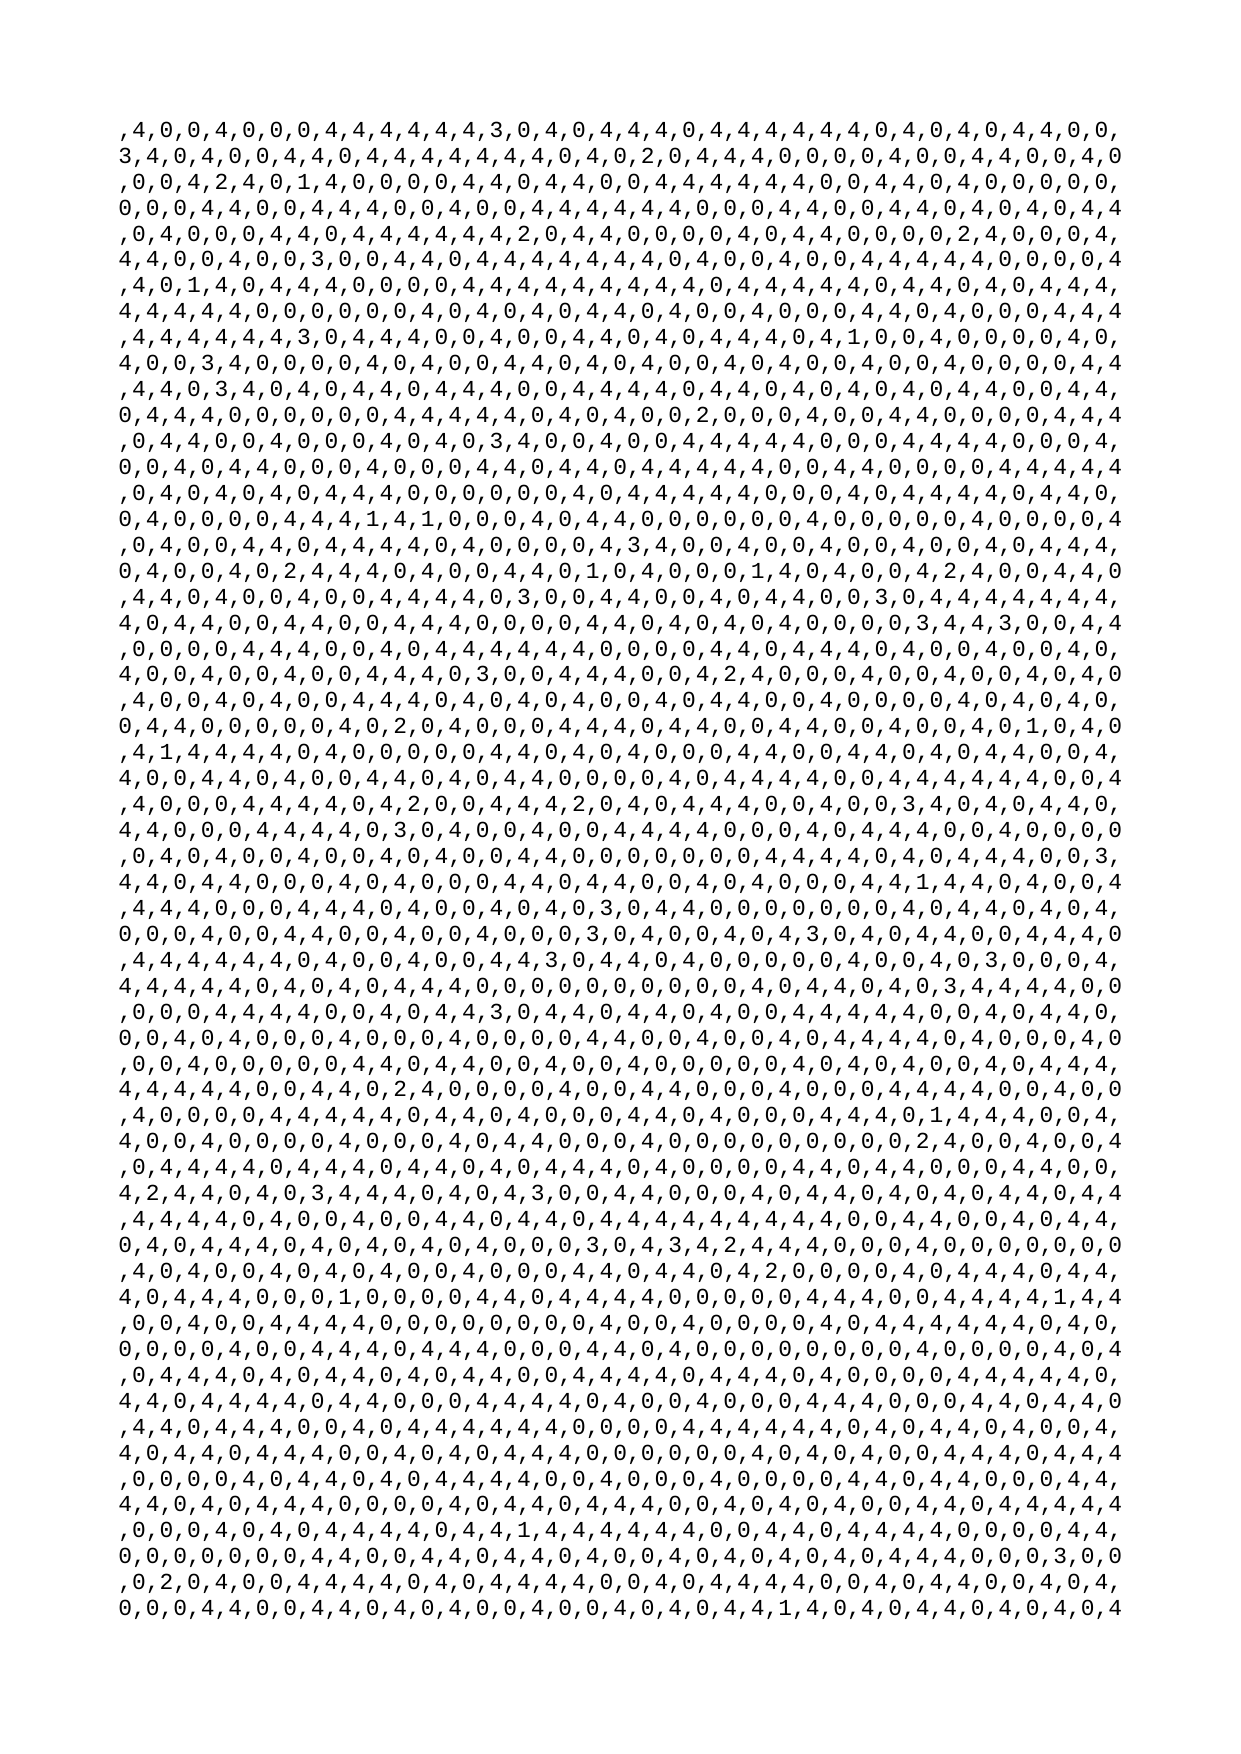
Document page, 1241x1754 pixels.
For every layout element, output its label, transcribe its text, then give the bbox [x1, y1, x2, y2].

text ,4,0,0,4,0,0,0,4,4,4,4,4,4,3,0,4,0,4,4,4,0,4,4,4,4,4,4,0,4,0,4,0,4,4,0,0,3,4,0,4,0,0,4,4,0,4,4,4,4,4,4,4,0,4,0,2,0,4,4,4,0,0,0,0,4,0,0,4,4,0,0,4,0,0,0,4,2,4,0,1,4,0,0,0,0,4,4,0,4,4,0,0,4,4,4,4,4,4,0,0,4,4,0,4,0,0,0,0,0,0,0,0,4,4,0,0,4,4,4,0,0,4,0,0,4,4,4,4,4,4,0,0,0,4,4,0,0,4,4,0,4,0,4,0,4,4,0,4,0,0,0,4,4,0,4,4,4,4,4,4,2,0,4,4,0,0,0,0,4,0,4,4,0,0,0,0,2,4,0,0,0,4,4,4,0,0,4,0,0,3,0,0,4,4,0,4,4,4,4,4,4,4,0,4,0,0,4,0,0,4,4,4,4,4,0,0,0,0,4,4,0,1,4,0,4,4,4,0,0,0,0,4,4,4,4,4,4,4,4,4,0,4,4,4,4,4,0,4,4,0,4,0,4,4,4,4,4,4,4,4,0,0,0,0,0,0,4,0,4,0,4,0,4,4,0,4,0,0,4,0,0,0,4,4,0,4,0,0,0,4,4,4,4,4,4,4,4,4,3,0,4,4,4,0,0,4,0,0,4,4,0,4,0,4,4,4,0,4,1,0,0,4,0,0,0,0,4,0,4,0,0,3,4,0,0,0,0,4,0,4,0,0,4,4,0,4,0,4,0,0,4,0,4,0,0,4,0,0,4,0,0,0,0,4,4,4,4,0,3,4,0,4,0,4,4,0,4,4,4,0,0,4,4,4,4,0,4,4,0,4,0,4,0,4,0,4,4,0,0,4,4,0,4,4,4,0,0,0,0,0,0,4,4,4,4,4,0,4,0,4,0,0,2,0,0,0,4,0,0,4,4,0,0,0,0,4,4,4,0,4,4,0,0,4,0,0,0,4,0,4,0,3,4,0,0,4,0,0,4,4,4,4,4,0,0,0,4,4,4,4,0,0,0,4,0,0,4,0,4,4,0,0,0,4,0,0,0,4,4,0,4,4,0,4,4,4,4,4,0,0,4,4,0,0,0,0,4,4,4,4,4,0,4,0,4,0,4,0,4,4,4,0,0,0,0,0,0,4,0,4,4,4,4,4,0,0,0,4,0,4,4,4,4,0,4,4,0,0,4,0,0,0,0,4,4,4,1,4,1,0,0,0,4,0,4,4,0,0,0,0,0,0,4,0,0,0,0,0,4,0,0,0,0,4,0,4,0,0,4,4,0,4,4,4,4,0,4,0,0,0,0,4,3,4,0,0,4,0,0,4,0,0,4,0,0,4,0,4,4,4,0,4,0,0,4,0,2,4,4,4,0,4,0,0,4,4,0,1,0,4,0,0,0,1,4,0,4,0,0,4,2,4,0,0,4,4,0,4,4,0,4,0,0,4,0,0,4,4,4,4,0,3,0,0,4,4,0,0,4,0,4,4,0,0,3,0,4,4,4,4,4,4,4,4,0,4,4,0,0,4,4,0,0,4,4,4,0,0,0,0,4,4,0,4,0,4,0,4,0,0,0,0,3,4,4,3,0,0,4,4,0,0,0,0,4,4,4,0,0,4,0,4,4,4,4,4,4,0,0,0,0,4,4,0,4,4,4,0,4,0,0,4,0,0,4,0,4,0,0,4,0,0,4,0,0,4,4,4,0,3,0,0,4,4,4,0,0,4,2,4,0,0,0,4,0,0,4,0,0,4,0,4,0,4,0,0,4,0,4,0,0,4,4,4,0,4,0,4,0,4,0,0,4,0,4,4,0,0,4,0,0,0,0,4,0,4,0,4,0,0,4,4,0,0,0,0,0,4,0,2,0,4,0,0,0,4,4,4,0,4,4,0,0,4,4,0,0,4,0,0,4,0,1,0,4,0,4,1,4,4,4,4,0,4,0,0,0,0,0,4,4,0,4,0,4,0,0,0,4,4,0,0,4,4,0,4,0,4,4,0,0,4,4,0,0,4,4,0,4,0,0,4,4,0,4,0,4,4,0,0,0,0,4,0,4,4,4,4,0,0,4,4,4,4,4,4,0,0,4,4,0,0,0,4,4,4,4,0,4,2,0,0,4,4,4,2,0,4,0,4,4,4,0,0,4,0,0,3,4,0,4,0,4,4,0,4,4,0,0,0,4,4,4,4,0,3,0,4,0,0,4,0,0,4,4,4,4,0,0,0,4,0,4,4,4,0,0,4,0,0,0,0,0,4,0,4,0,0,4,0,0,4,0,4,0,0,4,4,0,0,0,0,0,0,0,4,4,4,4,0,4,0,4,4,4,0,0,3,4,4,0,4,4,0,0,0,4,0,4,0,0,0,4,4,0,4,4,0,0,4,0,4,0,0,0,4,4,1,4,4,0,4,0,0,4,4,4,4,0,0,0,4,4,4,0,4,0,0,4,0,4,0,3,0,4,4,0,0,0,0,0,0,0,4,0,4,4,0,4,0,4,0,0,0,4,0,0,4,4,0,0,4,0,0,4,0,0,0,3,0,4,0,0,4,0,4,3,0,4,0,4,4,0,0,4,4,4,0,4,4,4,4,4,4,0,4,0,0,4,0,0,4,4,3,0,4,4,0,4,0,0,0,0,0,4,0,0,4,0,3,0,0,0,4,4,4,4,4,4,0,4,0,4,0,4,4,4,0,0,0,0,0,0,0,0,0,0,4,0,4,4,0,4,0,3,4,4,4,4,0,0,0,0,0,4,4,4,4,0,0,4,0,4,4,3,0,4,4,0,4,4,0,4,0,0,4,4,4,4,4,0,0,4,0,4,4,0,0,0,4,0,4,0,0,0,4,0,0,0,4,0,0,0,0,4,4,0,0,4,0,0,4,0,4,4,4,4,0,4,0,0,0,4,0,0,0,4,0,0,0,0,0,4,4,0,4,4,0,0,4,0,0,4,0,0,0,0,0,4,0,4,0,4,0,0,4,0,4,4,4,4,4,4,4,4,0,0,4,4,0,2,4,0,0,0,0,4,0,0,4,4,0,0,0,4,0,0,0,4,4,4,4,0,0,4,0,0,4,0,0,0,0,4,4,4,4,4,0,4,4,0,4,0,0,0,4,4,0,4,0,0,0,4,4,4,0,1,4,4,4,0,0,4,4,0,0,4,0,0,0,0,4,0,0,0,4,0,4,4,0,0,0,4,0,0,0,0,0,0,0,0,0,2,4,0,0,4,0,0,4,0,4,4,4,4,0,4,4,4,0,4,4,0,4,0,4,4,4,0,4,0,0,0,0,4,4,0,4,4,0,0,0,4,4,0,0,4,2,4,4,0,4,0,3,4,4,4,0,4,0,4,3,0,0,4,4,0,0,0,4,0,4,4,0,4,0,4,0,4,4,0,4,4,4,4,4,4,0,4,0,0,4,0,0,4,4,0,4,4,0,4,4,4,4,4,4,4,4,4,0,0,4,4,0,0,4,0,4,4,0,4,0,4,4,4,0,4,0,4,0,4,0,4,0,0,0,3,0,4,3,4,2,4,4,4,0,0,0,4,0,0,0,0,0,0,0,4,0,4,0,0,4,0,4,0,4,0,0,4,0,0,0,4,4,0,4,4,0,4,2,0,0,0,0,4,0,4,4,4,0,4,4,4,0,4,4,4,0,0,0,1,0,0,0,0,4,4,0,4,4,4,4,0,0,0,0,0,4,4,4,0,0,4,4,4,4,1,4,4,0,0,4,0,0,4,4,4,4,0,0,0,0,0,0,0,0,4,0,0,4,0,0,0,0,4,0,4,4,4,4,4,4,0,4,0,0,0,0,0,4,0,0,4,4,4,0,4,4,4,0,0,0,4,4,0,4,0,0,0,0,0,0,0,0,4,0,0,0,0,4,0,4,0,4,4,4,0,4,0,4,4,0,4,0,4,4,0,0,4,4,4,4,0,4,4,4,0,4,0,0,0,0,4,4,4,4,4,0,4,4,0,4,4,4,4,0,4,4,0,0,0,4,4,4,4,0,4,0,0,4,0,0,0,4,4,4,0,0,0,4,4,0,4,4,0,4,4,0,4,4,4,0,0,4,0,4,4,4,4,4,4,0,0,0,0,4,4,4,4,4,4,0,4,0,4,4,0,4,0,0,4,4,0,4,4,0,4,4,4,0,0,4,0,4,0,4,4,4,0,0,0,0,0,0,4,0,4,0,4,0,0,4,4,4,0,4,4,4,0,0,0,0,4,0,4,4,0,4,0,4,4,4,4,0,0,4,0,0,0,4,0,0,0,0,4,4,0,4,4,0,0,0,4,4,4,4,0,4,0,4,4,4,0,0,0,0,4,0,4,4,0,4,4,4,0,0,4,0,4,0,4,0,0,4,4,0,4,4,4,4,4,0,0,0,4,0,4,0,4,4,4,4,0,4,4,1,4,4,4,4,4,4,0,0,4,4,0,4,4,4,4,0,0,0,0,4,4,0,0,0,0,0,0,0,4,4,0,0,4,4,0,4,4,0,4,0,0,4,0,4,0,4,0,4,0,4,4,4,0,0,0,3,0,0,0,2,0,4,0,0,4,4,4,4,0,4,0,4,4,4,4,0,0,4,0,4,4,4,4,0,0,4,0,4,4,0,0,4,0,4,0,0,0,4,4,0,0,4,4,0,4,0,4,0,0,4,0,0,4,0,4,0,4,4,1,4,0,4,0,4,4,0,4,0,4,0,4 [118, 118, 1122, 1622]
